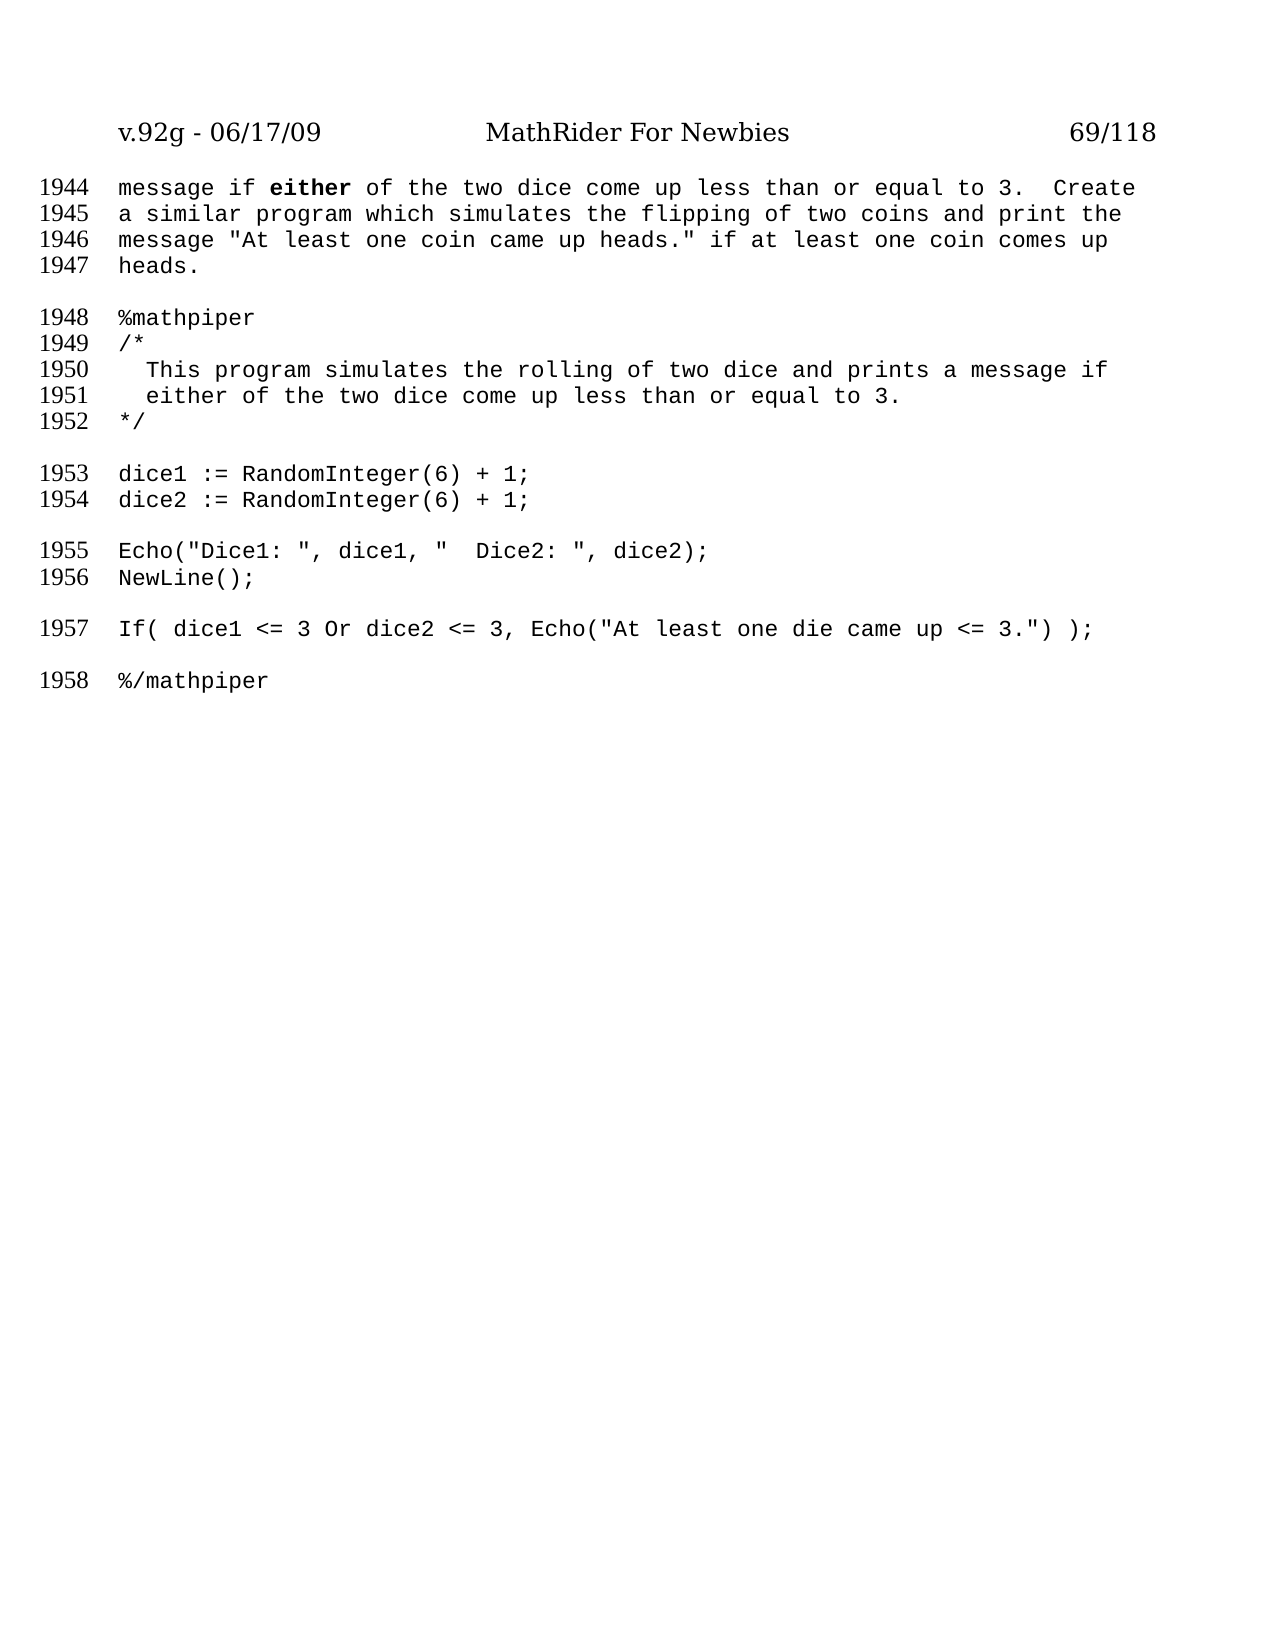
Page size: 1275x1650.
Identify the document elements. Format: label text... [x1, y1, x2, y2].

text dice1 := RandomInteger(6) + 1; [118, 462, 1157, 488]
text either of the two dice come up less than or equal to 3. [118, 384, 1157, 410]
text NewLine(); [118, 566, 1157, 592]
text %/mathpiper [118, 669, 1157, 696]
text Echo("Dice1: ", dice1, " Dice2: ", dice2); [118, 540, 1157, 566]
text This program simulates the rolling of two dice and prints a message if [118, 358, 1157, 384]
text dice2 := RandomInteger(6) + 1; [118, 488, 1157, 514]
text message if either of the two dice come up less than or equal to 3. Create a similar program which simulates the flipping of two coins and print the message "At least one coin came up heads." if at least one coin comes up heads. [118, 177, 1157, 281]
text /* [118, 332, 1157, 358]
text %mathpiper [118, 306, 1157, 332]
text */ [118, 410, 1157, 436]
text If( dice1 <= 3 Or dice2 <= 3, Echo("At least one die came up <= 3.") ); [118, 618, 1157, 644]
